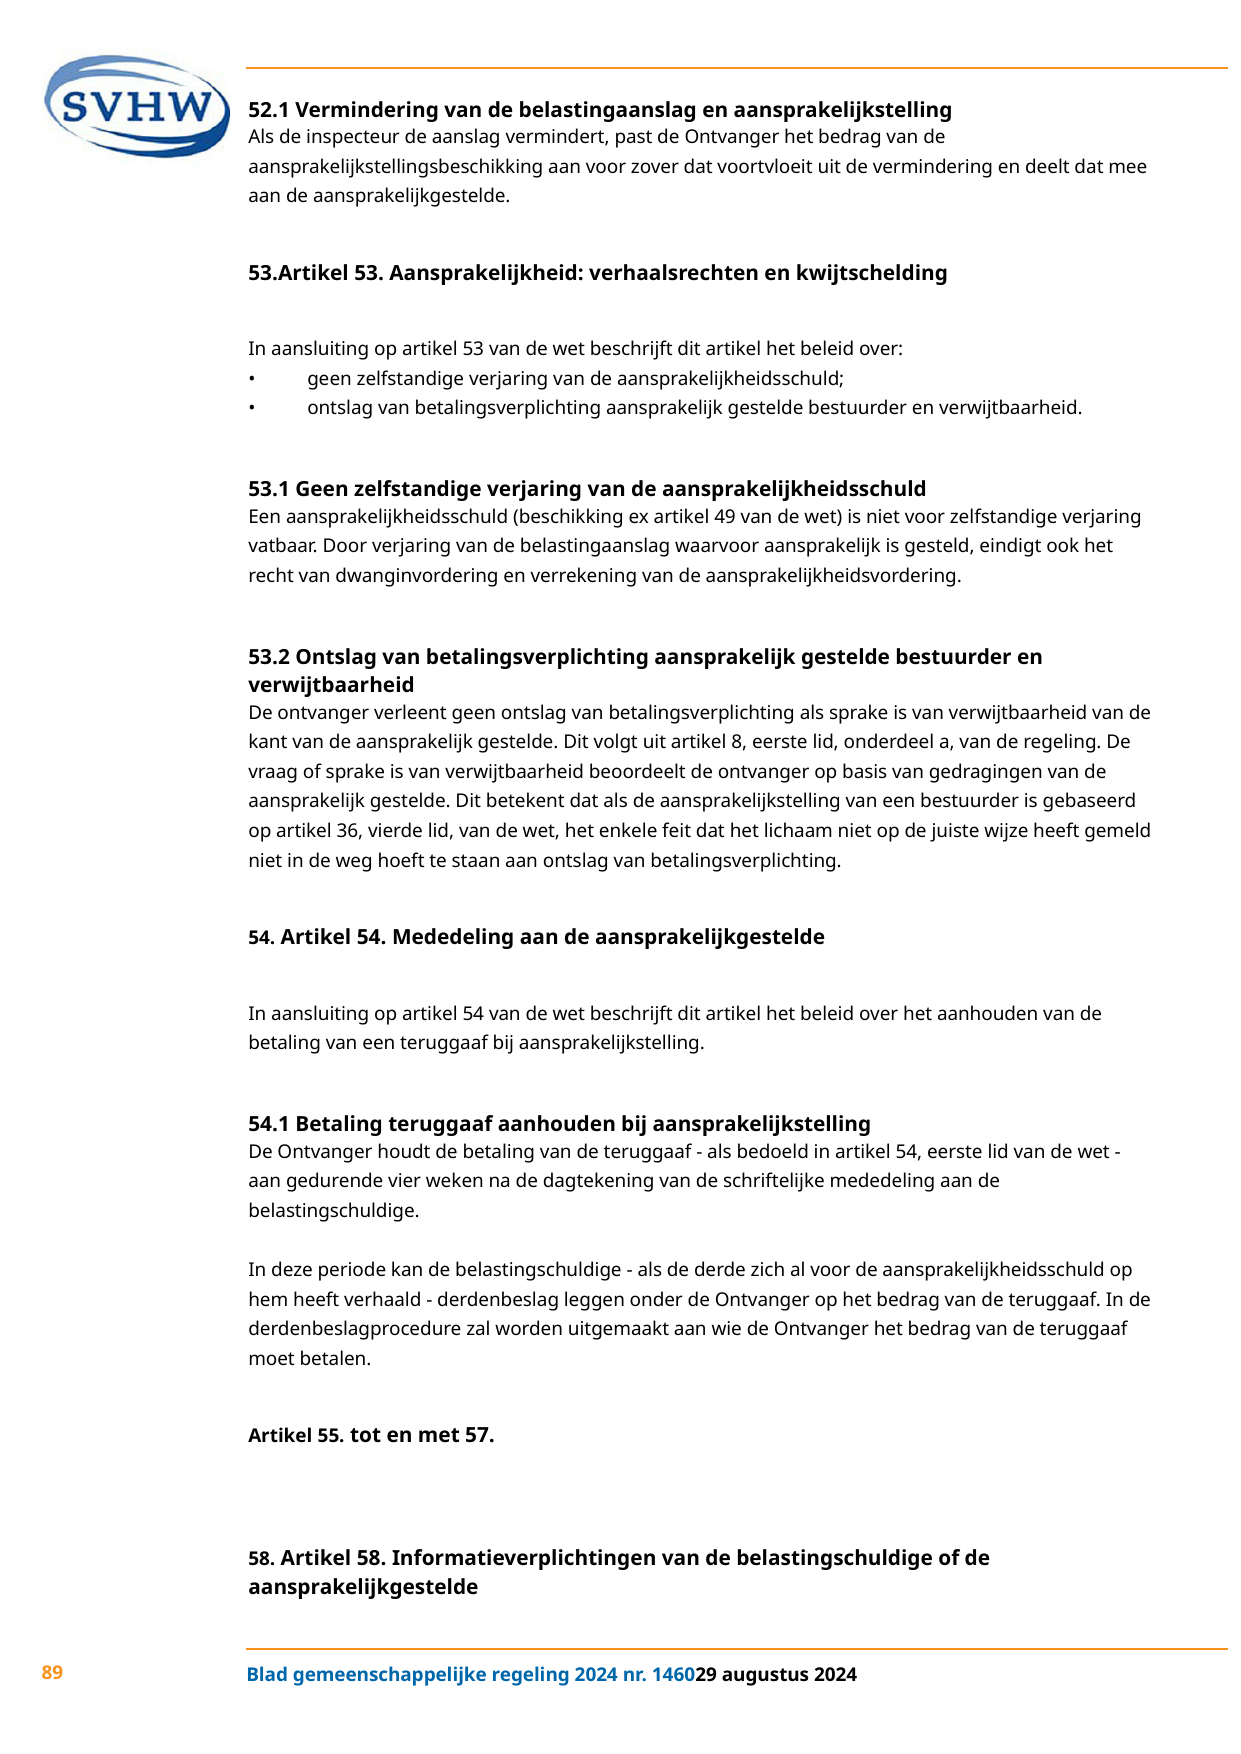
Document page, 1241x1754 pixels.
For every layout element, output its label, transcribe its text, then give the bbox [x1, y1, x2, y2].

text In aansluiting op artikel 53 van de wet beschrijft dit artikel het beleid over: [248, 335, 1152, 361]
text Artikel 55. tot en met 57. [248, 1420, 1152, 1448]
text 54.1 Betaling teruggaaf aanhouden bij aansprakelijkstelling [248, 1109, 1152, 1138]
text 52.1 Vermindering van de belastingaanslag en aansprakelijkstelling [248, 95, 1152, 123]
list ontslag van betalingsverplichting aansprakelijk gestelde bestuurder en verwijtbaarheid. [248, 394, 1152, 420]
text In deze periode kan de belastingschuldige - als de derde zich al voor de aansprakelijkheidsschuld op hem heeft verhaald - derdenbeslag leggen onder de Ontvanger op het bedrag van de teruggaaf. In de derdenbeslagprocedure zal worden uitgemaakt aan wie de Ontvanger het bedrag van de teruggaaf moet betalen. [248, 1256, 1152, 1371]
text De Ontvanger houdt de betaling van de teruggaaf - als bedoeld in artikel 54, eerste lid van de wet - aan gedurende vier weken na de dagtekening van de schriftelijke mededeling aan de belastingschuldige. [248, 1138, 1152, 1223]
text 53.1 Geen zelfstandige verjaring van de aansprakelijkheidsschuld [248, 474, 1152, 503]
text In aansluiting op artikel 54 van de wet beschrijft dit artikel het beleid over het aanhouden van de betaling van een teruggaaf bij aansprakelijkstelling. [248, 1000, 1152, 1055]
picture [41, 47, 231, 172]
text Een aansprakelijkheidsschuld (beschikking ex artikel 49 van de wet) is niet voor zelfstandige verjaring vatbaar. Door verjaring van de belastingaanslag waarvoor aansprakelijk is gesteld, eindigt ook het recht van dwanginvordering en verrekening van de aansprakelijkheidsvordering. [248, 503, 1152, 588]
text 54. Artikel 54. Mededeling aan de aansprakelijkgestelde [248, 922, 1152, 951]
text 58. Artikel 58. Informatieverplichtingen van de belastingschuldige of de aansprakelijkgestelde [248, 1543, 1152, 1600]
list geen zelfstandige verjaring van de aansprakelijkheidsschuld; [248, 365, 1152, 391]
text Als de inspecteur de aanslag vermindert, past de Ontvanger het bedrag van de aansprakelijkstellingsbeschikking aan voor zover dat voortvloeit uit de vermindering en deelt dat mee aan de aansprakelijkgestelde. [248, 123, 1152, 208]
text 53.Artikel 53. Aansprakelijkheid: verhaalsrechten en kwijtschelding [248, 258, 1152, 286]
text De ontvanger verleent geen ontslag van betalingsverplichting als sprake is van verwijtbaarheid van de kant van de aansprakelijk gestelde. Dit volgt uit artikel 8, eerste lid, onderdeel a, van de regeling. De vraag of sprake is van verwijtbaarheid beoordeelt de ontvanger op basis van gedragingen van de aansprakelijk gestelde. Dit betekent dat als de aansprakelijkstelling van een bestuurder is gebaseerd op artikel 36, vierde lid, van de wet, het enkele feit dat het lichaam niet op de juiste wijze heeft gemeld niet in de weg hoeft te staan aan ontslag van betalingsverplichting. [248, 699, 1152, 873]
text 53.2 Ontslag van betalingsverplichting aansprakelijk gestelde bestuurder en verwijtbaarheid [248, 642, 1152, 699]
